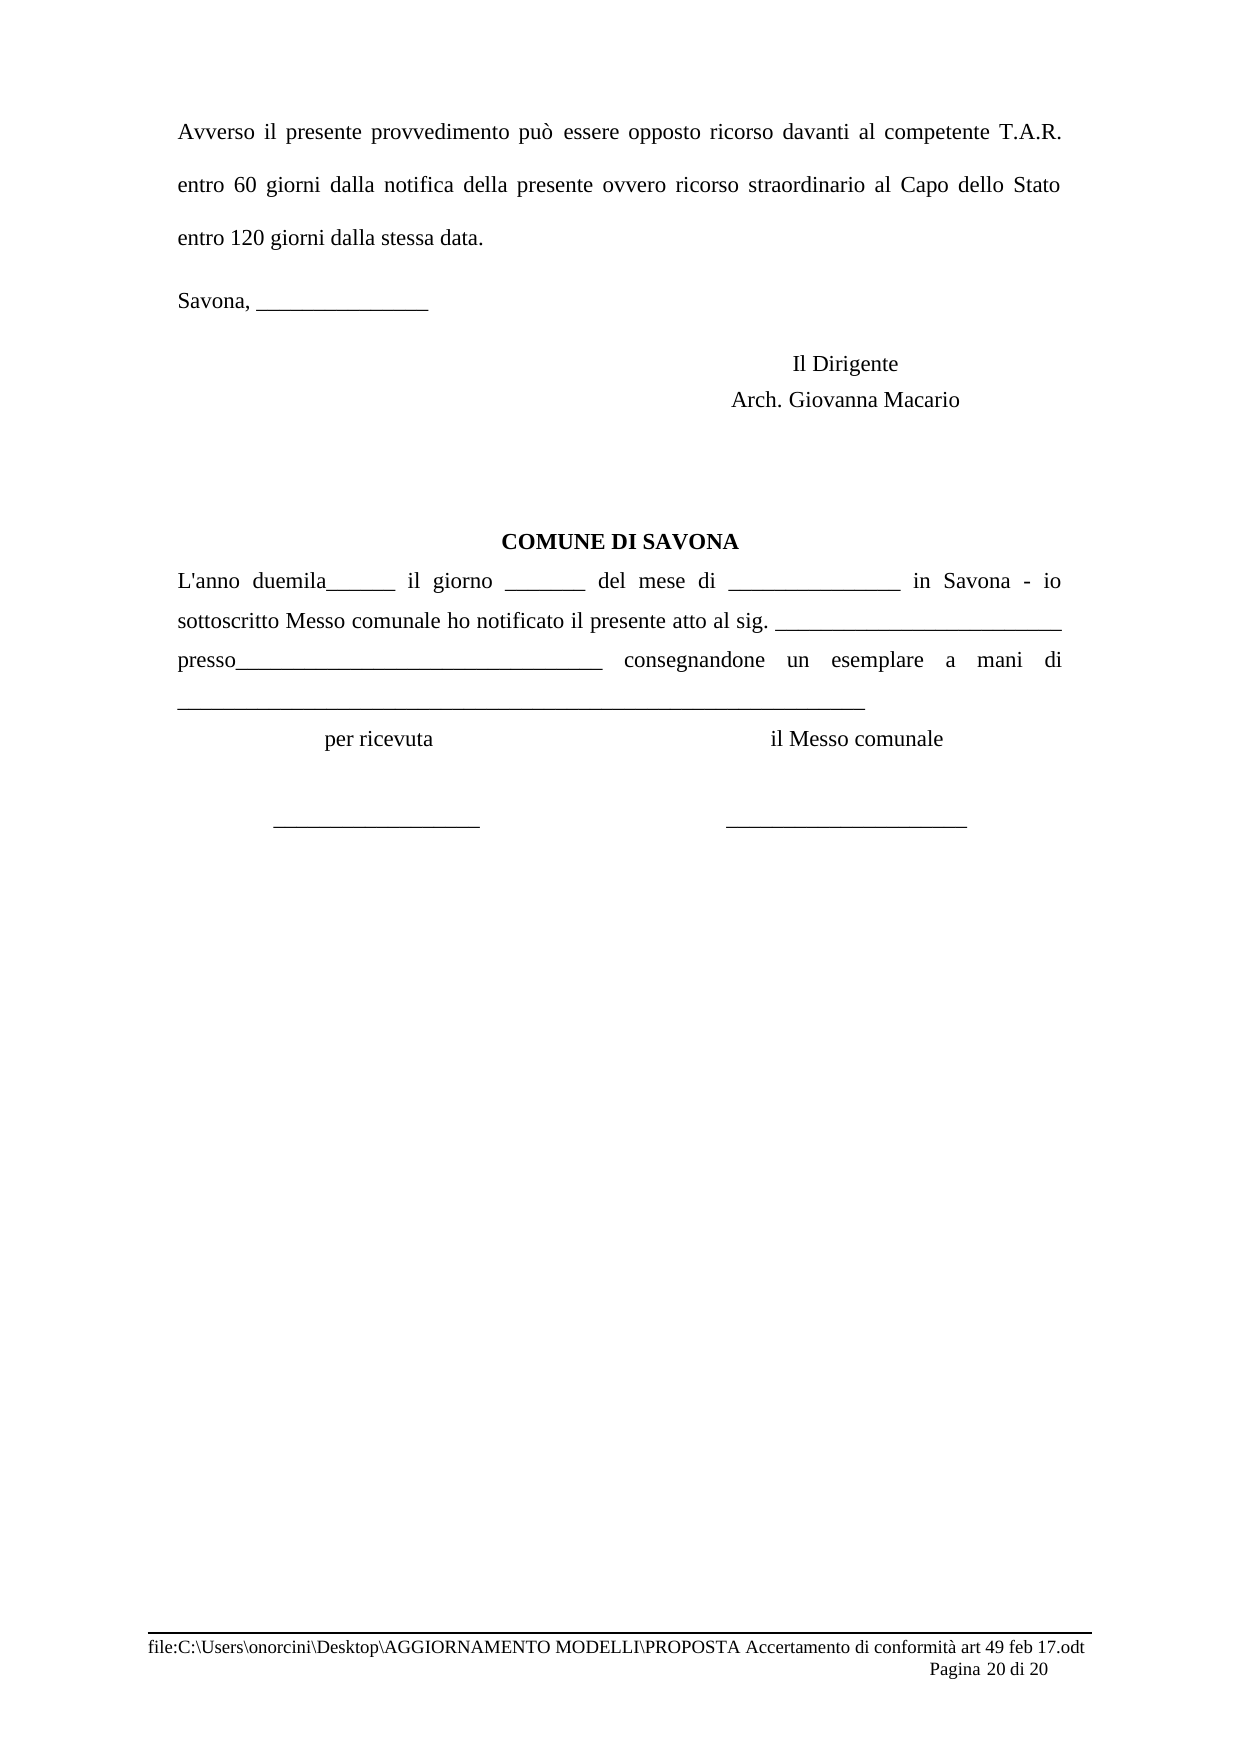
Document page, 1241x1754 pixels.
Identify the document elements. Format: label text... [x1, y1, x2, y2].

table_header [148, 339, 598, 413]
text Avverso il presente provvedimento può essere opposto ricorso davanti al competente T.A.R. entro 60 giorni dalla notifica della presente ovvero ricorso straordinario al Capo dello Stato entro 120 giorni dalla stessa data. [177, 118, 1063, 250]
text per ricevuta il Messo comunale [177, 725, 1063, 752]
text __________________ _____________________ [177, 804, 1063, 831]
text L'anno duemila______ il giorno _______ del mese di _______________ in Savona - io sottoscritto Messo comunale ho notificato il presente atto al sig. _________________________ presso________________________________ consegnandone un esemplare a mani di ____________________________________________________________ [177, 567, 1063, 712]
table_header Il Dirigente Arch. Giovanna Macario [598, 339, 1093, 413]
text Savona, _______________ [177, 287, 1063, 313]
text COMUNE DI SAVONA [177, 528, 1063, 554]
